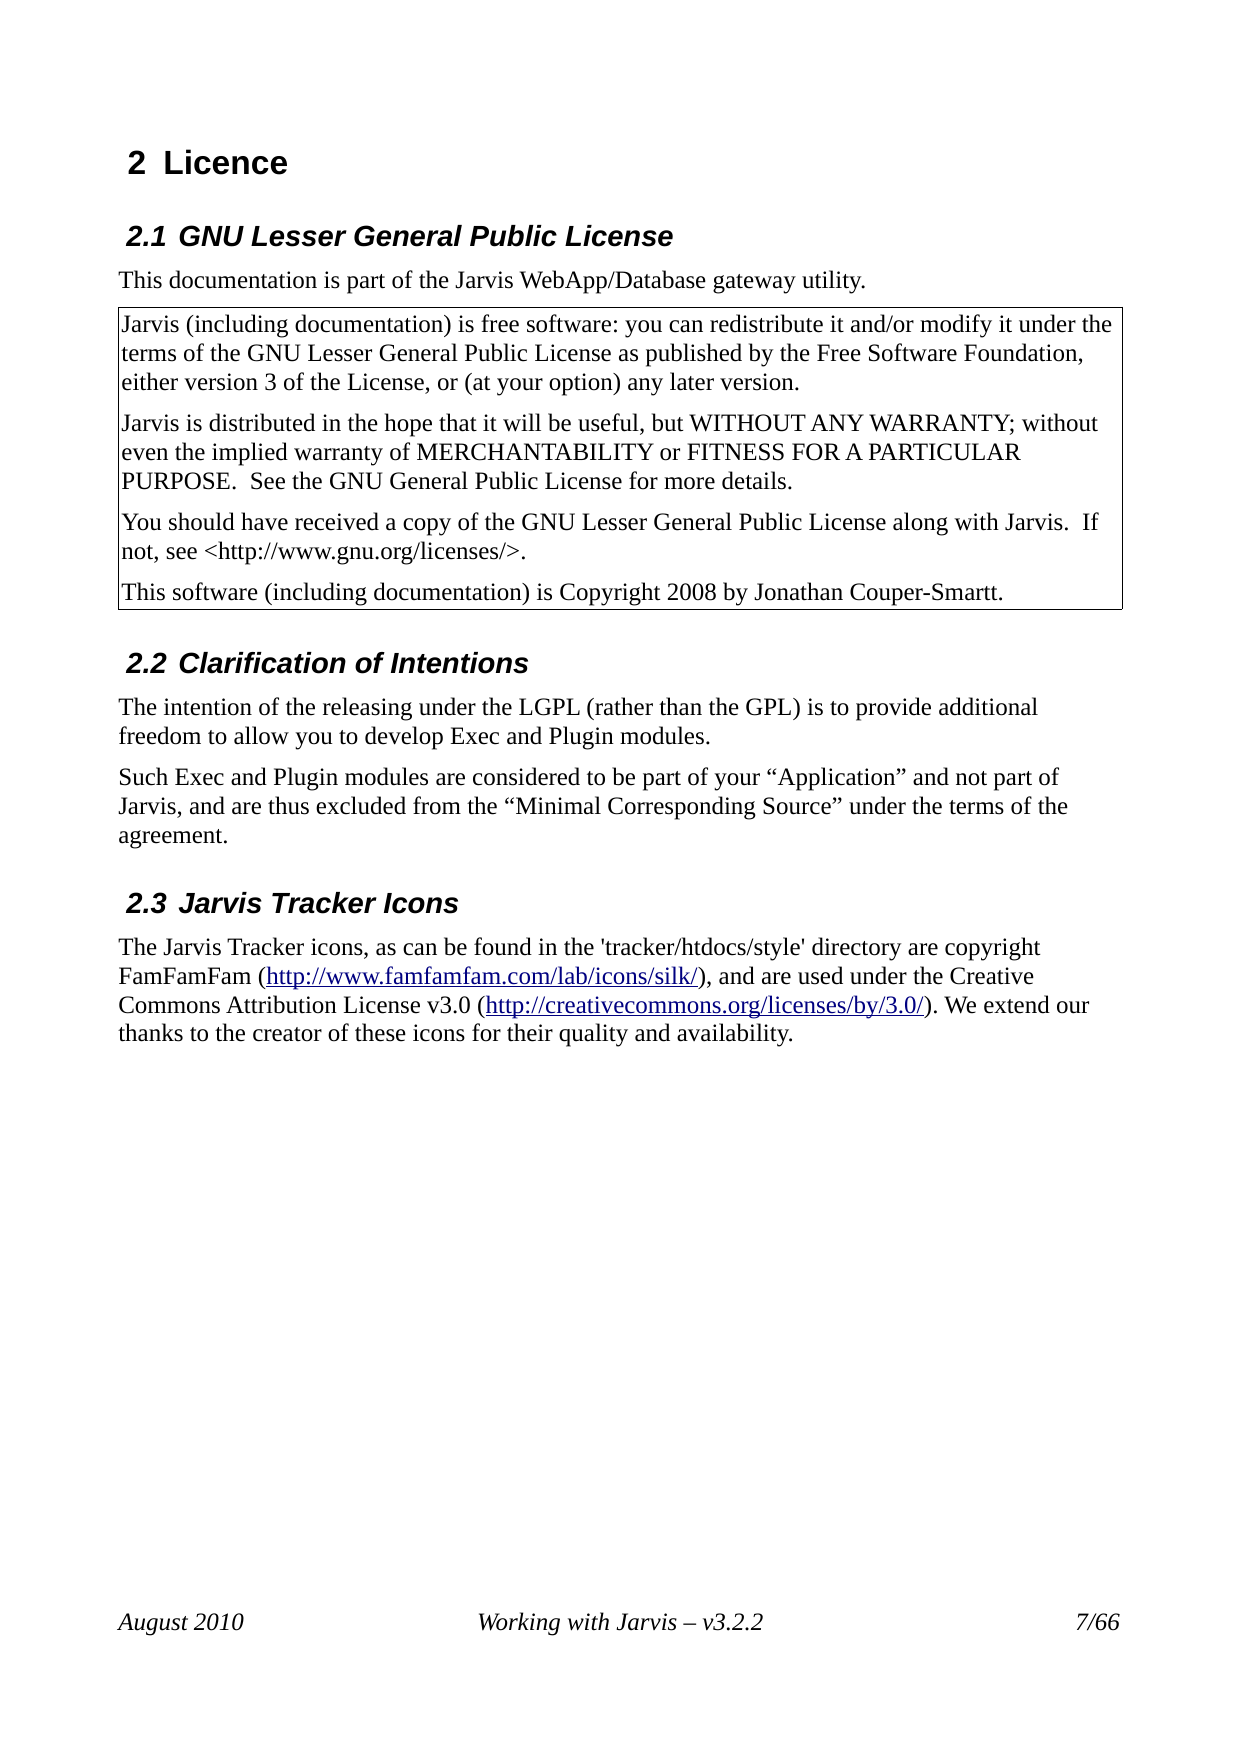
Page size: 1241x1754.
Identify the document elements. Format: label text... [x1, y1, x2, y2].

text Jarvis is distributed in the hope that it will be useful, but WITHOUT ANY WARRANTY; without even the implied warranty of MERCHANTABILITY or FITNESS FOR A PARTICULAR PURPOSE. See the GNU General Public License for more details. [119, 405, 1122, 494]
text This documentation is part of the Jarvis WebApp/Database gateway utility. [118, 265, 1122, 294]
subtitle Licence [118, 143, 1122, 182]
subtitle GNU Lesser General Public License [118, 219, 1122, 253]
text The intention of the releasing under the LGPL (rather than the GPL) is to provide additional freedom to allow you to develop Exec and Plugin modules. [118, 692, 1122, 750]
subtitle Clarification of Intentions [118, 646, 1122, 680]
subtitle Jarvis Tracker Icons [118, 886, 1122, 920]
text Such Exec and Plugin modules are considered to be part of your “Application” and not part of Jarvis, and are thus excluded from the “Minimal Corresponding Source” under the terms of the agreement. [118, 762, 1122, 849]
text You should have received a copy of the GNU Lesser General Public License along with Jarvis. If not, see <http://www.gnu.org/licenses/>. [119, 504, 1122, 564]
text This software (including documentation) is Copyright 2008 by Jonathan Couper-Smartt. [119, 574, 1122, 609]
text The Jarvis Tracker icons, as can be found in the 'tracker/htdocs/style' directory are copyright FamFamFam (http://www.famfamfam.com/lab/icons/silk/), and are used under the Creative Commons Attribution License v3.0 (http://creativecommons.org/licenses/by/3.0/). We extend our thanks to the creator of these icons for their quality and availability. [118, 932, 1122, 1047]
text Jarvis (including documentation) is free software: you can redistribute it and/or modify it under the terms of the GNU Lesser General Public License as published by the Free Software Foundation, either version 3 of the License, or (at your option) any later version. [119, 308, 1122, 396]
